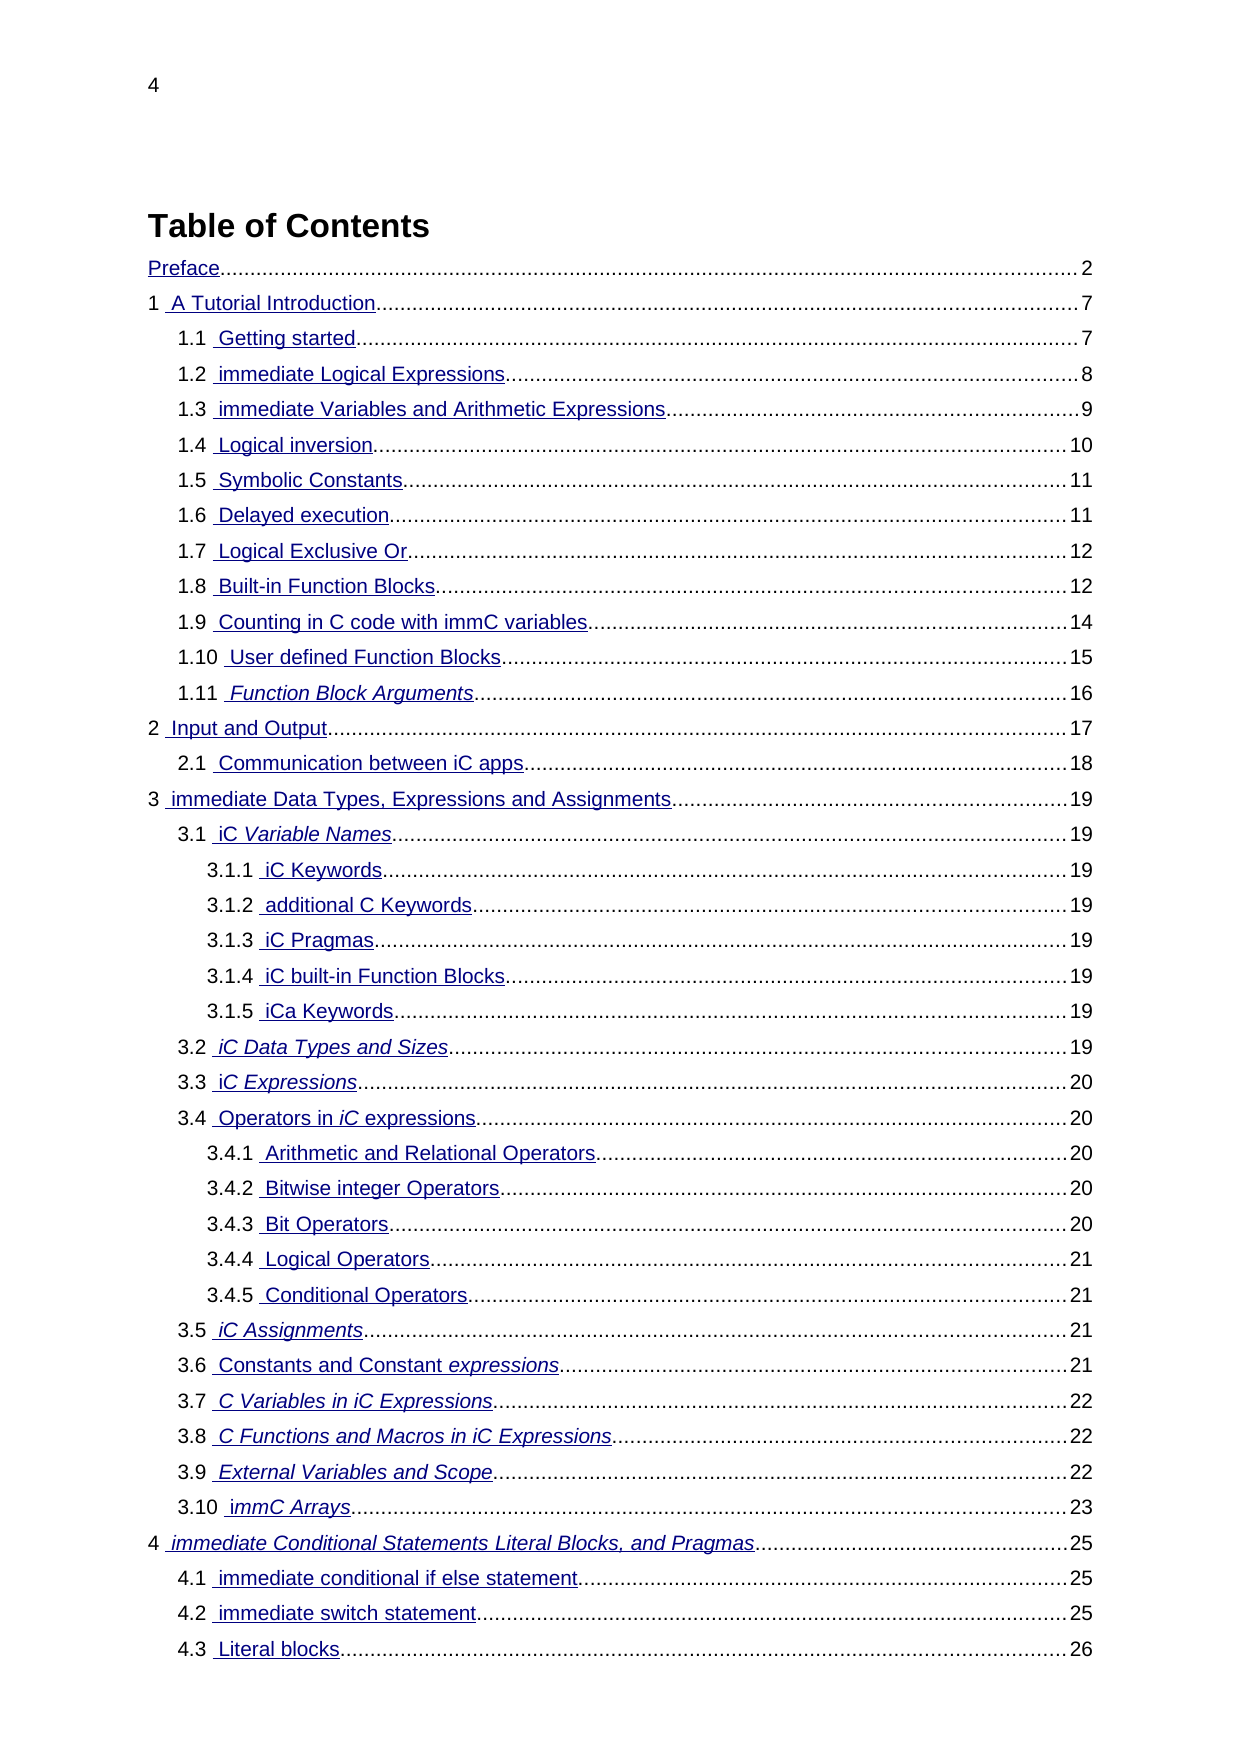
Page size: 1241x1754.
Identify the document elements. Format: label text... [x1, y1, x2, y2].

text 3.4.5 Conditional Operators 21 [207, 1283, 1092, 1307]
text 3.1.3 iC Pragmas 19 [207, 929, 1092, 953]
text 1.7 Logical Exclusive Or 12 [177, 539, 1092, 563]
text 3.7 C Variables in iC Expressions 22 [177, 1389, 1092, 1413]
text 4 immediate Conditional Statements Literal Blocks, and Pragmas 25 [148, 1531, 1092, 1555]
subtitle Table of Contents [148, 207, 1092, 244]
text 3.4.1 Arithmetic and Relational Operators 20 [207, 1141, 1092, 1165]
text 3.9 External Variables and Scope 22 [177, 1460, 1092, 1484]
text 3.3 iC Expressions 20 [177, 1071, 1092, 1094]
text 3.5 iC Assignments 21 [177, 1318, 1092, 1342]
text 4.2 immediate switch statement 25 [177, 1602, 1092, 1626]
text 3.1.1 iC Keywords 19 [207, 858, 1092, 882]
text 1.3 immediate Variables and Arithmetic Expressions 9 [177, 398, 1092, 421]
text 1.1 Getting started 7 [177, 327, 1092, 351]
text 3.1.2 additional C Keywords 19 [207, 893, 1092, 917]
text 4.3 Literal blocks 26 [177, 1637, 1092, 1661]
text 1 A Tutorial Introduction 7 [148, 291, 1092, 315]
text 3.1.5 iCa Keywords 19 [207, 1000, 1092, 1023]
text 4.1 immediate conditional if else statement 25 [177, 1566, 1092, 1590]
text 1.10 User defined Function Blocks 15 [177, 646, 1092, 669]
text 1.11 Function Block Arguments 16 [177, 681, 1092, 705]
text 3.2 iC Data Types and Sizes 19 [177, 1035, 1092, 1059]
text 2.1 Communication between iC apps 18 [177, 752, 1092, 776]
text 3 immediate Data Types, Expressions and Assignments 19 [148, 787, 1092, 811]
text 1.8 Built-in Function Blocks 12 [177, 575, 1092, 598]
text 1.5 Symbolic Constants 11 [177, 468, 1092, 492]
text 1.2 immediate Logical Expressions 8 [177, 362, 1092, 386]
text 3.4.2 Bitwise integer Operators 20 [207, 1177, 1092, 1201]
text 3.6 Constants and Constant expressions 21 [177, 1354, 1092, 1378]
text 3.4 Operators in iC expressions 20 [177, 1106, 1092, 1130]
text 3.1.4 iC built-in Function Blocks 19 [207, 964, 1092, 988]
text 1.6 Delayed execution 11 [177, 504, 1092, 528]
text 3.4.4 Logical Operators 21 [207, 1248, 1092, 1271]
text 3.1 iC Variable Names 19 [177, 823, 1092, 846]
text Preface 2 [148, 256, 1092, 280]
text 2 Input and Output 17 [148, 716, 1092, 740]
text 3.8 C Functions and Macros in iC Expressions 22 [177, 1425, 1092, 1448]
text 3.4.3 Bit Operators 20 [207, 1212, 1092, 1236]
text 1.9 Counting in C code with immC variables 14 [177, 610, 1092, 634]
text 3.10 immC Arrays 23 [177, 1496, 1092, 1519]
text 1.4 Logical inversion 10 [177, 433, 1092, 457]
